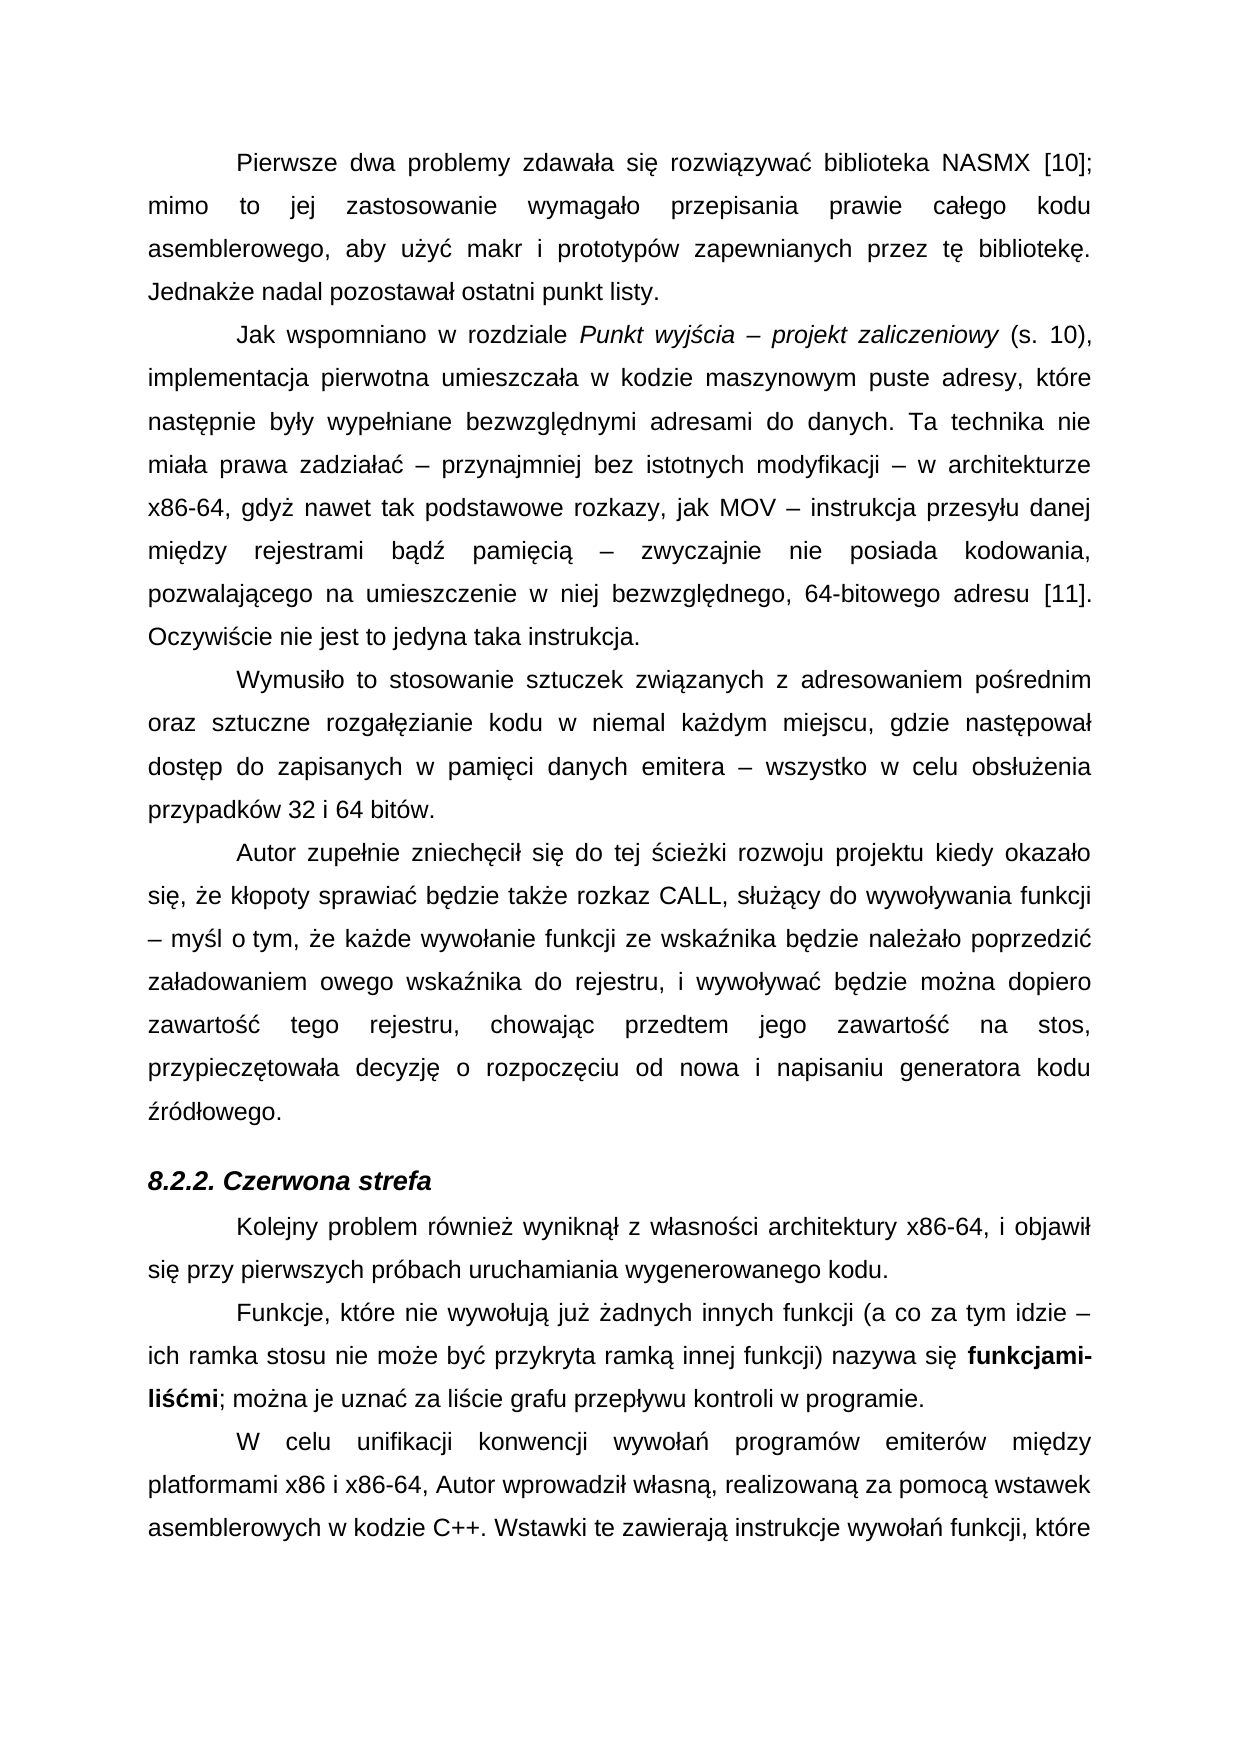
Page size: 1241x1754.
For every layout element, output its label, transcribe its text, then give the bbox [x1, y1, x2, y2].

text Pierwsze dwa problemy zdawała się rozwiązywać biblioteka NASMX [10]; mimo to jej zastosowanie wymagało przepisania prawie całego kodu asemblerowego, aby użyć makr i prototypów zapewnianych przez tę bibliotekę. Jednakże nadal pozostawał ostatni punkt listy. [148, 148, 1092, 306]
text Autor zupełnie zniechęcił się do tej ścieżki rozwoju projektu kiedy okazało się, że kłopoty sprawiać będzie także rozkaz CALL, służący do wywoływania funkcji – myśl o tym, że każde wywołanie funkcji ze wskaźnika będzie należało poprzedzić załadowaniem owego wskaźnika do rejestru, i wywoływać będzie można dopiero zawartość tego rejestru, chowając przedtem jego zawartość na stos, przypieczętowała decyzję o rozpoczęciu od nowa i napisaniu generatora kodu źródłowego. [148, 838, 1092, 1125]
text W celu unifikacji konwencji wywołań programów emiterów między platformami x86 i x86-64, Autor wprowadził własną, realizowaną za pomocą wstawek asemblerowych w kodzie C++. Wstawki te zawierają instrukcje wywołań funkcji, które [148, 1427, 1092, 1542]
text Kolejny problem również wyniknął z własności architektury x86-64, i objawił się przy pierwszych próbach uruchamiania wygenerowanego kodu. [148, 1211, 1092, 1283]
text Wymusiło to stosowanie sztuczek związanych z adresowaniem pośrednim oraz sztuczne rozgałęzianie kodu w niemal każdym miejscu, gdzie następował dostęp do zapisanych w pamięci danych emitera – wszystko w celu obsłużenia przypadków 32 i 64 bitów. [148, 665, 1092, 823]
text Funkcje, które nie wywołują już żadnych innych funkcji (a co za tym idzie – ich ramka stosu nie może być przykryta ramką innej funkcji) nazywa się funkcjami-liśćmi; można je uznać za liście grafu przepływu kontroli w programie. [148, 1298, 1092, 1413]
subtitle Czerwona strefa [148, 1164, 1092, 1196]
text Jak wspomniano w rozdziale Punkt wyjścia – projekt zaliczeniowy (s. 10), implementacja pierwotna umieszczała w kodzie maszynowym puste adresy, które następnie były wypełniane bezwzględnymi adresami do danych. Ta technika nie miała prawa zadziałać – przynajmniej bez istotnych modyfikacji – w architekturze x86-64, gdyż nawet tak podstawowe rozkazy, jak MOV – instrukcja przesyłu danej między rejestrami bądź pamięcią – zwyczajnie nie posiada kodowania, pozwalającego na umieszczenie w niej bezwzględnego, 64-bitowego adresu [11]. Oczywiście nie jest to jedyna taka instrukcja. [148, 320, 1092, 651]
